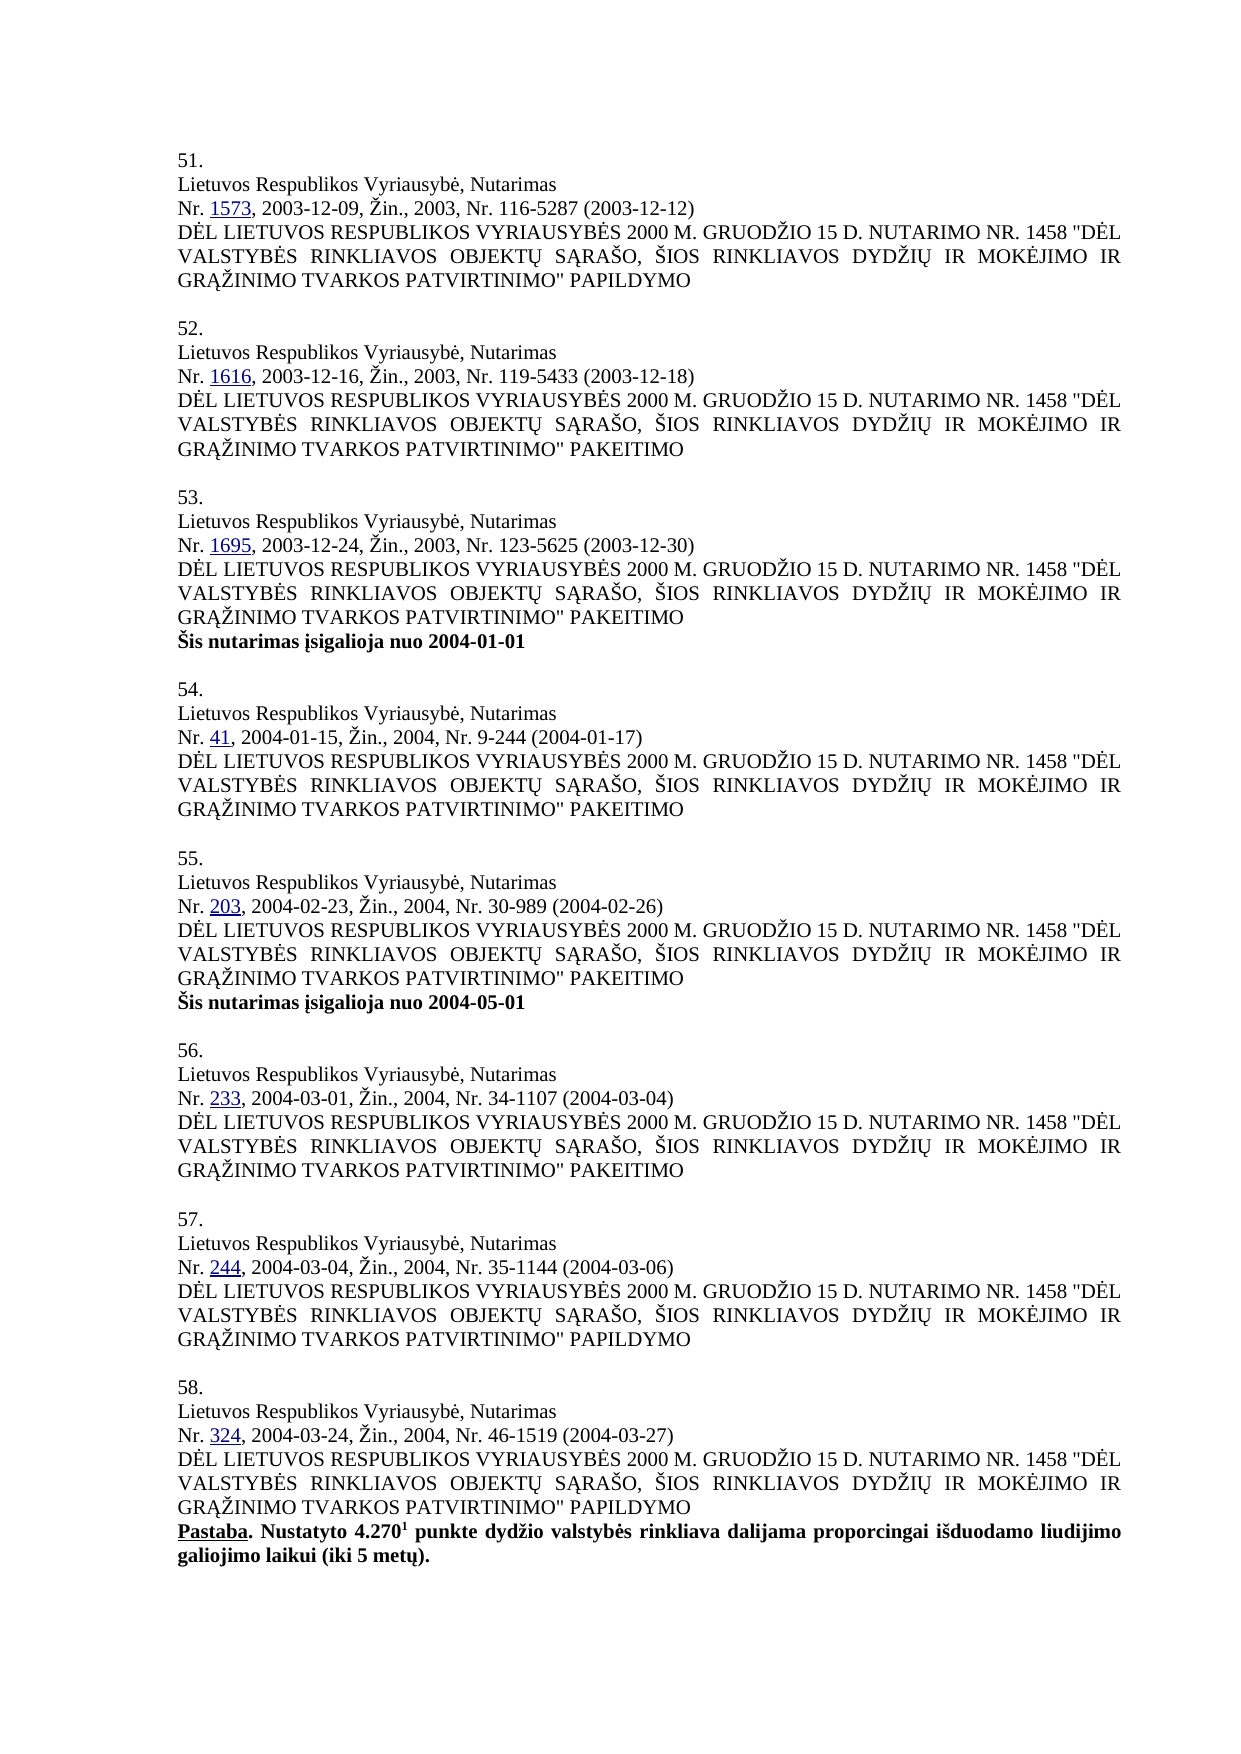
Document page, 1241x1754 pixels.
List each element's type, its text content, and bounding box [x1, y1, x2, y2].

text DĖL LIETUVOS RESPUBLIKOS VYRIAUSYBĖS 2000 M. GRUODŽIO 15 D. NUTARIMO NR. 1458 "DĖL VALSTYBĖS RINKLIAVOS OBJEKTŲ SĄRAŠO, ŠIOS RINKLIAVOS DYDŽIŲ IR MOKĖJIMO IR GRĄŽINIMO TVARKOS PATVIRTINIMO" PAKEITIMO [177, 388, 1122, 461]
text Nr. 203, 2004-02-23, Žin., 2004, Nr. 30-989 (2004-02-26) [177, 894, 1122, 918]
text 54. [177, 677, 1122, 701]
text DĖL LIETUVOS RESPUBLIKOS VYRIAUSYBĖS 2000 M. GRUODŽIO 15 D. NUTARIMO NR. 1458 "DĖL VALSTYBĖS RINKLIAVOS OBJEKTŲ SĄRAŠO, ŠIOS RINKLIAVOS DYDŽIŲ IR MOKĖJIMO IR GRĄŽINIMO TVARKOS PATVIRTINIMO" PAPILDYMO [177, 220, 1122, 292]
text DĖL LIETUVOS RESPUBLIKOS VYRIAUSYBĖS 2000 M. GRUODŽIO 15 D. NUTARIMO NR. 1458 "DĖL VALSTYBĖS RINKLIAVOS OBJEKTŲ SĄRAŠO, ŠIOS RINKLIAVOS DYDŽIŲ IR MOKĖJIMO IR GRĄŽINIMO TVARKOS PATVIRTINIMO" PAPILDYMO [177, 1279, 1122, 1351]
text Lietuvos Respublikos Vyriausybė, Nutarimas [177, 172, 1122, 196]
text Lietuvos Respublikos Vyriausybė, Nutarimas [177, 701, 1122, 725]
text 51. [177, 148, 1122, 172]
text Pastaba. Nustatyto 4.2701 punkte dydžio valstybės rinkliava dalijama proporcingai išduodamo liudijimo galiojimo laikui (iki 5 metų). [177, 1519, 1122, 1567]
text Lietuvos Respublikos Vyriausybė, Nutarimas [177, 340, 1122, 364]
text Lietuvos Respublikos Vyriausybė, Nutarimas [177, 509, 1122, 533]
text 56. [177, 1038, 1122, 1062]
text Nr. 1695, 2003-12-24, Žin., 2003, Nr. 123-5625 (2003-12-30) [177, 533, 1122, 557]
text DĖL LIETUVOS RESPUBLIKOS VYRIAUSYBĖS 2000 M. GRUODŽIO 15 D. NUTARIMO NR. 1458 "DĖL VALSTYBĖS RINKLIAVOS OBJEKTŲ SĄRAŠO, ŠIOS RINKLIAVOS DYDŽIŲ IR MOKĖJIMO IR GRĄŽINIMO TVARKOS PATVIRTINIMO" PAKEITIMO [177, 1110, 1122, 1182]
text Nr. 1573, 2003-12-09, Žin., 2003, Nr. 116-5287 (2003-12-12) [177, 196, 1122, 220]
text DĖL LIETUVOS RESPUBLIKOS VYRIAUSYBĖS 2000 M. GRUODŽIO 15 D. NUTARIMO NR. 1458 "DĖL VALSTYBĖS RINKLIAVOS OBJEKTŲ SĄRAŠO, ŠIOS RINKLIAVOS DYDŽIŲ IR MOKĖJIMO IR GRĄŽINIMO TVARKOS PATVIRTINIMO" PAPILDYMO [177, 1447, 1122, 1519]
text Nr. 244, 2004-03-04, Žin., 2004, Nr. 35-1144 (2004-03-06) [177, 1254, 1122, 1279]
text Lietuvos Respublikos Vyriausybė, Nutarimas [177, 869, 1122, 894]
text Šis nutarimas įsigalioja nuo 2004-05-01 [177, 990, 1122, 1014]
text DĖL LIETUVOS RESPUBLIKOS VYRIAUSYBĖS 2000 M. GRUODŽIO 15 D. NUTARIMO NR. 1458 "DĖL VALSTYBĖS RINKLIAVOS OBJEKTŲ SĄRAŠO, ŠIOS RINKLIAVOS DYDŽIŲ IR MOKĖJIMO IR GRĄŽINIMO TVARKOS PATVIRTINIMO" PAKEITIMO [177, 918, 1122, 990]
text Nr. 1616, 2003-12-16, Žin., 2003, Nr. 119-5433 (2003-12-18) [177, 364, 1122, 388]
text Šis nutarimas įsigalioja nuo 2004-01-01 [177, 629, 1122, 653]
text Nr. 233, 2004-03-01, Žin., 2004, Nr. 34-1107 (2004-03-04) [177, 1086, 1122, 1110]
text 57. [177, 1206, 1122, 1231]
text 58. [177, 1375, 1122, 1399]
text Nr. 41, 2004-01-15, Žin., 2004, Nr. 9-244 (2004-01-17) [177, 725, 1122, 749]
text DĖL LIETUVOS RESPUBLIKOS VYRIAUSYBĖS 2000 M. GRUODŽIO 15 D. NUTARIMO NR. 1458 "DĖL VALSTYBĖS RINKLIAVOS OBJEKTŲ SĄRAŠO, ŠIOS RINKLIAVOS DYDŽIŲ IR MOKĖJIMO IR GRĄŽINIMO TVARKOS PATVIRTINIMO" PAKEITIMO [177, 557, 1122, 629]
text 52. [177, 316, 1122, 340]
text 53. [177, 484, 1122, 509]
text DĖL LIETUVOS RESPUBLIKOS VYRIAUSYBĖS 2000 M. GRUODŽIO 15 D. NUTARIMO NR. 1458 "DĖL VALSTYBĖS RINKLIAVOS OBJEKTŲ SĄRAŠO, ŠIOS RINKLIAVOS DYDŽIŲ IR MOKĖJIMO IR GRĄŽINIMO TVARKOS PATVIRTINIMO" PAKEITIMO [177, 749, 1122, 821]
text Nr. 324, 2004-03-24, Žin., 2004, Nr. 46-1519 (2004-03-27) [177, 1423, 1122, 1447]
text Lietuvos Respublikos Vyriausybė, Nutarimas [177, 1399, 1122, 1423]
text Lietuvos Respublikos Vyriausybė, Nutarimas [177, 1231, 1122, 1254]
text 55. [177, 846, 1122, 869]
text Lietuvos Respublikos Vyriausybė, Nutarimas [177, 1062, 1122, 1086]
